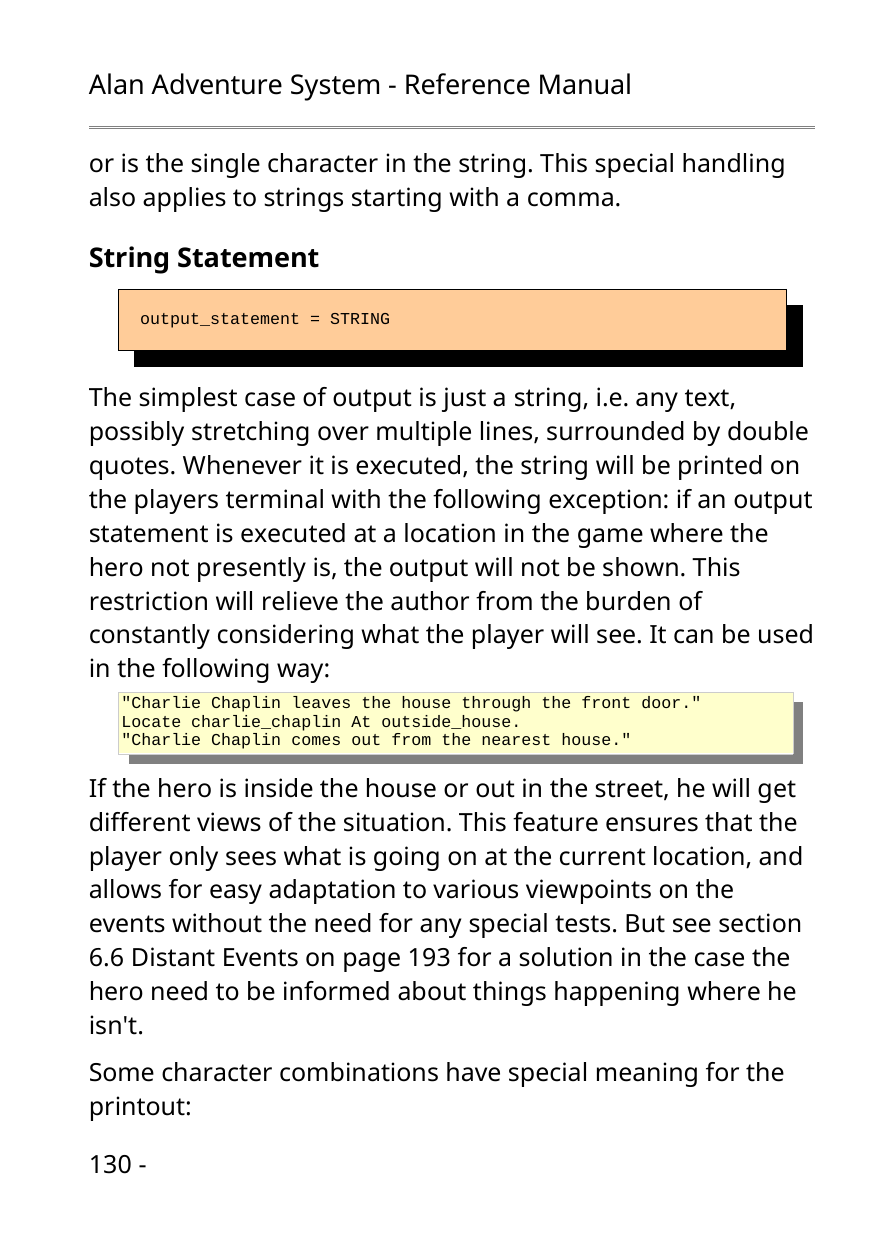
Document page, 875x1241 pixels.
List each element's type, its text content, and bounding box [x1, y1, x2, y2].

text or is the single character in the string. This special handling also applies to strings starting with a comma. [88, 146, 815, 213]
text output_statement = STRING [119, 290, 786, 350]
text The simplest case of output is just a string, i.e. any text, possibly stretching over multiple lines, surrounded by double quotes. Whenever it is executed, the string will be printed on the players terminal with the following exception: if an output statement is executed at a location in the game where the hero not presently is, the output will not be shown. This restriction will relieve the author from the burden of constantly considering what the player will see. It can be used in the following way: [88, 380, 815, 685]
text If the hero is inside the house or out in the street, he will get different views of the situation. This feature ensures that the player only sees what is going on at the current location, and allows for easy adaptation to various view­points on the events without the need for any special tests. But see section 6.6 Distant Events on page 156 for a solution in the case the hero need to be informed about things happening where he isn't. [88, 771, 815, 1042]
subtitle String Statement [88, 239, 815, 276]
text Some character combinations have special meaning for the printout: [88, 1055, 815, 1123]
text "Charlie Chaplin leaves the house through the front door." Locate charlie_chaplin At outside_house. "Charlie Chaplin comes out from the nearest house." [119, 693, 793, 753]
